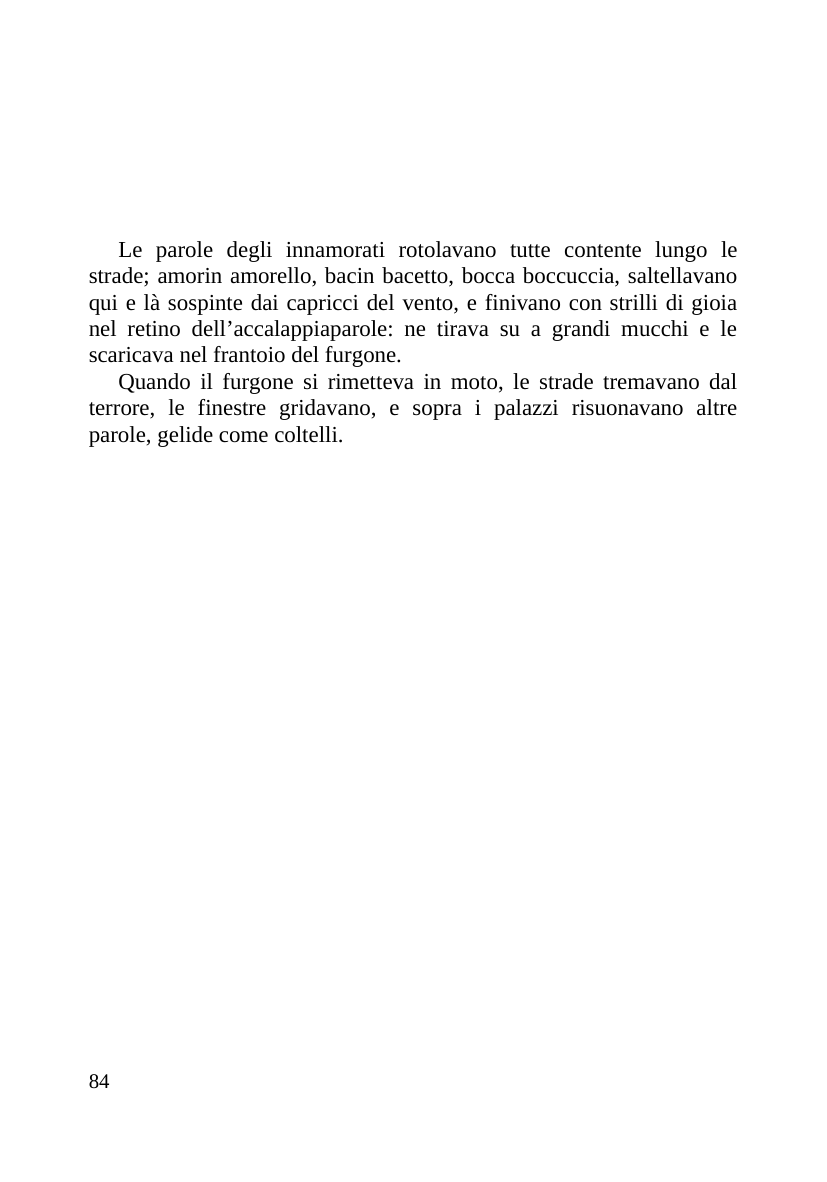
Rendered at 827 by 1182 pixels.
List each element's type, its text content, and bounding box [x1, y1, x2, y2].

text Quando il furgone si rimetteva in moto, le strade tremavano dal terrore, le finestre gridavano, e sopra i palazzi risuonavano altre parole, gelide come coltelli. [88, 368, 738, 447]
text Le parole degli innamorati rotolavano tutte contente lungo le strade; amorin amorello, bacin bacetto, bocca boccuccia, saltellavano qui e là sospinte dai capricci del vento, e finivano con strilli di gioia nel retino dell’accalappiaparole: ne tirava su a grandi mucchi e le scaricava nel frantoio del furgone. [88, 236, 738, 368]
